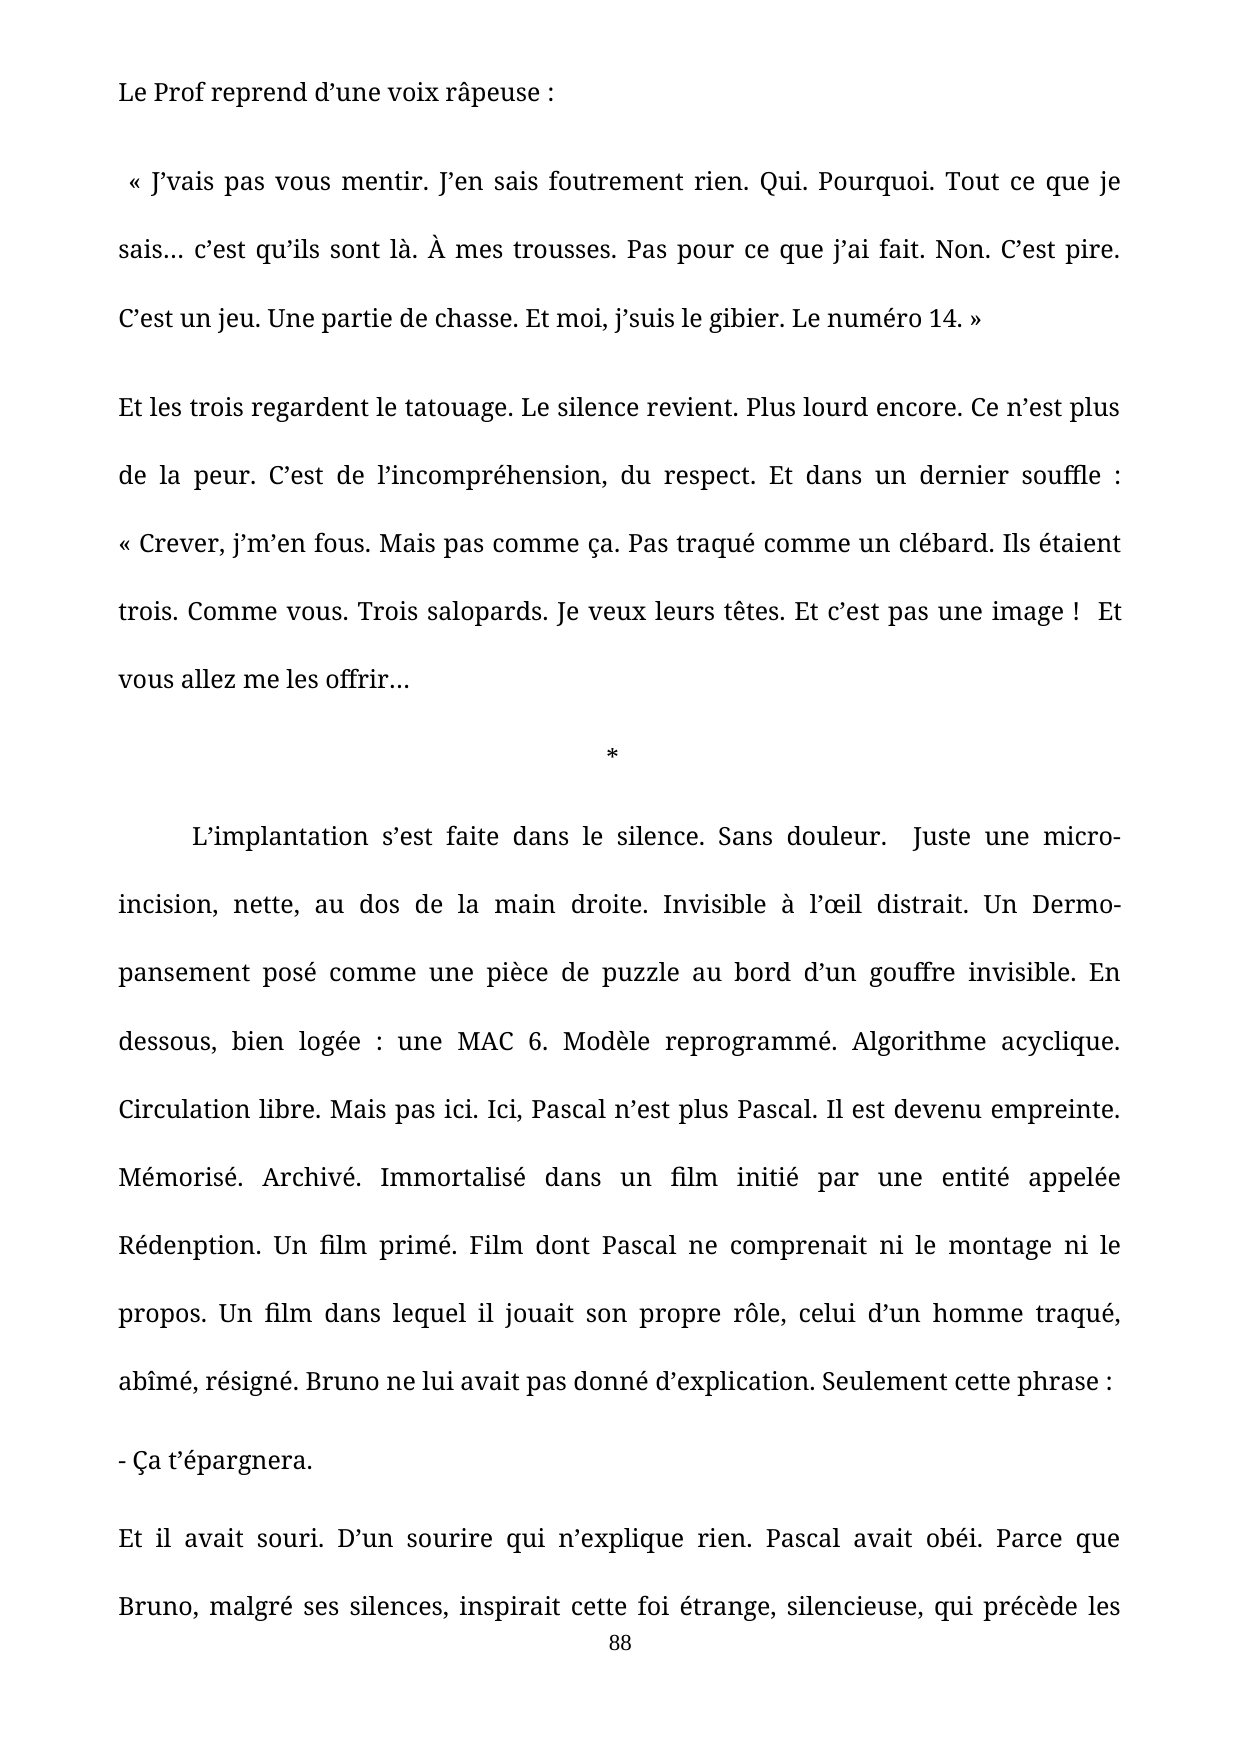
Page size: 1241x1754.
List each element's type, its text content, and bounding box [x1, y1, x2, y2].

text Et il avait souri. D’un sourire qui n’explique rien. Pascal avait obéi. Parce que Bruno, malgré ses silences, inspirait cette foi étrange, silencieuse, qui précède les [118, 1521, 1122, 1623]
text * [118, 740, 1106, 774]
text L’implantation s’est faite dans le silence. Sans douleur. Juste une micro-incision, nette, au dos de la main droite. Invisible à l’œil distrait. Un Dermo-pansement posé comme une pièce de puzzle au bord d’un gouffre invisible. En dessous, bien logée : une MAC 6. Modèle reprogrammé. Algorithme acyclique. Circulation libre. Mais pas ici. Ici, Pascal n’est plus Pascal. Il est devenu empreinte. Mémorisé. Archivé. Immortalisé dans un film initié par une entité appelée Rédenption. Un film primé. Film dont Pascal ne comprenait ni le montage ni le propos. Un film dans lequel il jouait son propre rôle, celui d’un homme traqué, abîmé, résigné. Bruno ne lui avait pas donné d’explication. Seulement cette phrase : [118, 819, 1122, 1398]
text « J’vais pas vous mentir. J’en sais foutrement rien. Qui. Pourquoi. Tout ce que je sais… c’est qu’ils sont là. À mes trousses. Pas pour ce que j’ai fait. Non. C’est pire. C’est un jeu. Une partie de chasse. Et moi, j’suis le gibier. Le numéro 14. » [118, 164, 1122, 334]
text - Ça t’épargnera. [118, 1442, 1122, 1476]
text Le Prof reprend d’une voix râpeuse : [118, 75, 1122, 109]
text Et les trois regardent le tatouage. Le silence revient. Plus lourd encore. Ce n’est plus de la peur. C’est de l’incompréhension, du respect. Et dans un dernier souffle : « Crever, j’m’en fous. Mais pas comme ça. Pas traqué comme un clébard. Ils étaient trois. Comme vous. Trois salopards. Je veux leurs têtes. Et c’est pas une image ! Et vous allez me les offrir… [118, 389, 1122, 696]
